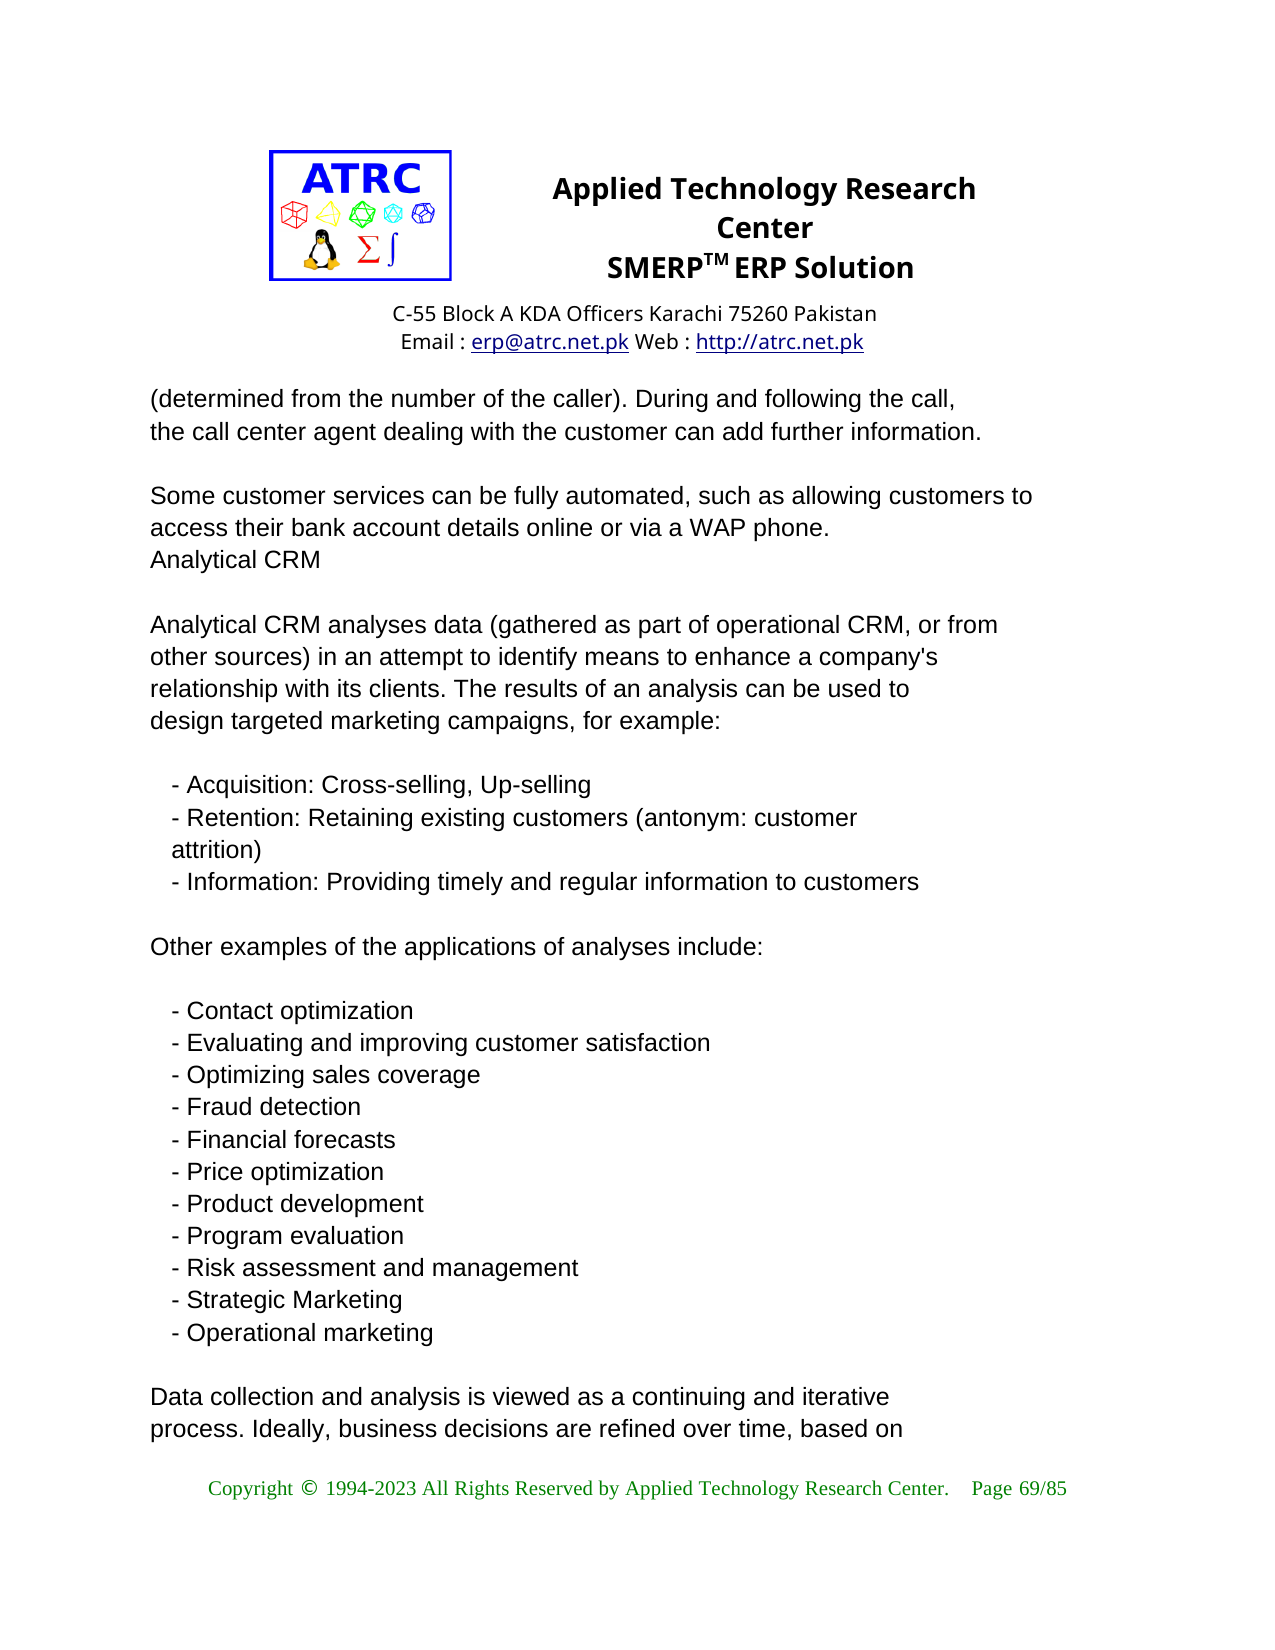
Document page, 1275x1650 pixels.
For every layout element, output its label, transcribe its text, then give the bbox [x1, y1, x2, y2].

text Analytical CRM analyses data (gathered as part of operational CRM, or from [150, 611, 1125, 638]
text - Acquisition: Cross-selling, Up-selling [150, 771, 1125, 799]
text access their bank account details online or via a WAP phone. [150, 514, 1125, 542]
text - Information: Providing timely and regular information to customers [150, 868, 1125, 896]
text - Evaluating and improving customer satisfaction [150, 1029, 1125, 1057]
text (determined from the number of the caller). During and following the call, [150, 385, 1125, 413]
text Data collection and analysis is viewed as a continuing and iterative [150, 1383, 1125, 1411]
text - Fraud detection [150, 1093, 1125, 1121]
text - Price optimization [150, 1158, 1125, 1186]
text Other examples of the applications of analyses include: [150, 932, 1125, 960]
text attrition) [150, 836, 1125, 864]
text - Operational marketing [150, 1319, 1125, 1347]
text - Program evaluation [150, 1222, 1125, 1250]
text relationship with its clients. The results of an analysis can be used to [150, 675, 1125, 703]
picture [269, 150, 452, 281]
text process. Ideally, business decisions are refined over time, based on [150, 1415, 1125, 1443]
text - Optimizing sales coverage [150, 1061, 1125, 1089]
text Some customer services can be fully automated, such as allowing customers to [150, 482, 1125, 510]
text design targeted marketing campaigns, for example: [150, 707, 1125, 735]
text - Retention: Retaining existing customers (antonym: customer [150, 804, 1125, 832]
text the call center agent dealing with the customer can add further information. [150, 417, 1125, 445]
text Analytical CRM [150, 546, 1125, 574]
text other sources) in an attempt to identify means to enhance a company's [150, 643, 1125, 671]
text - Contact optimization [150, 997, 1125, 1025]
text - Risk assessment and management [150, 1254, 1125, 1282]
text - Product development [150, 1190, 1125, 1218]
text - Strategic Marketing [150, 1286, 1125, 1314]
text - Financial forecasts [150, 1126, 1125, 1153]
